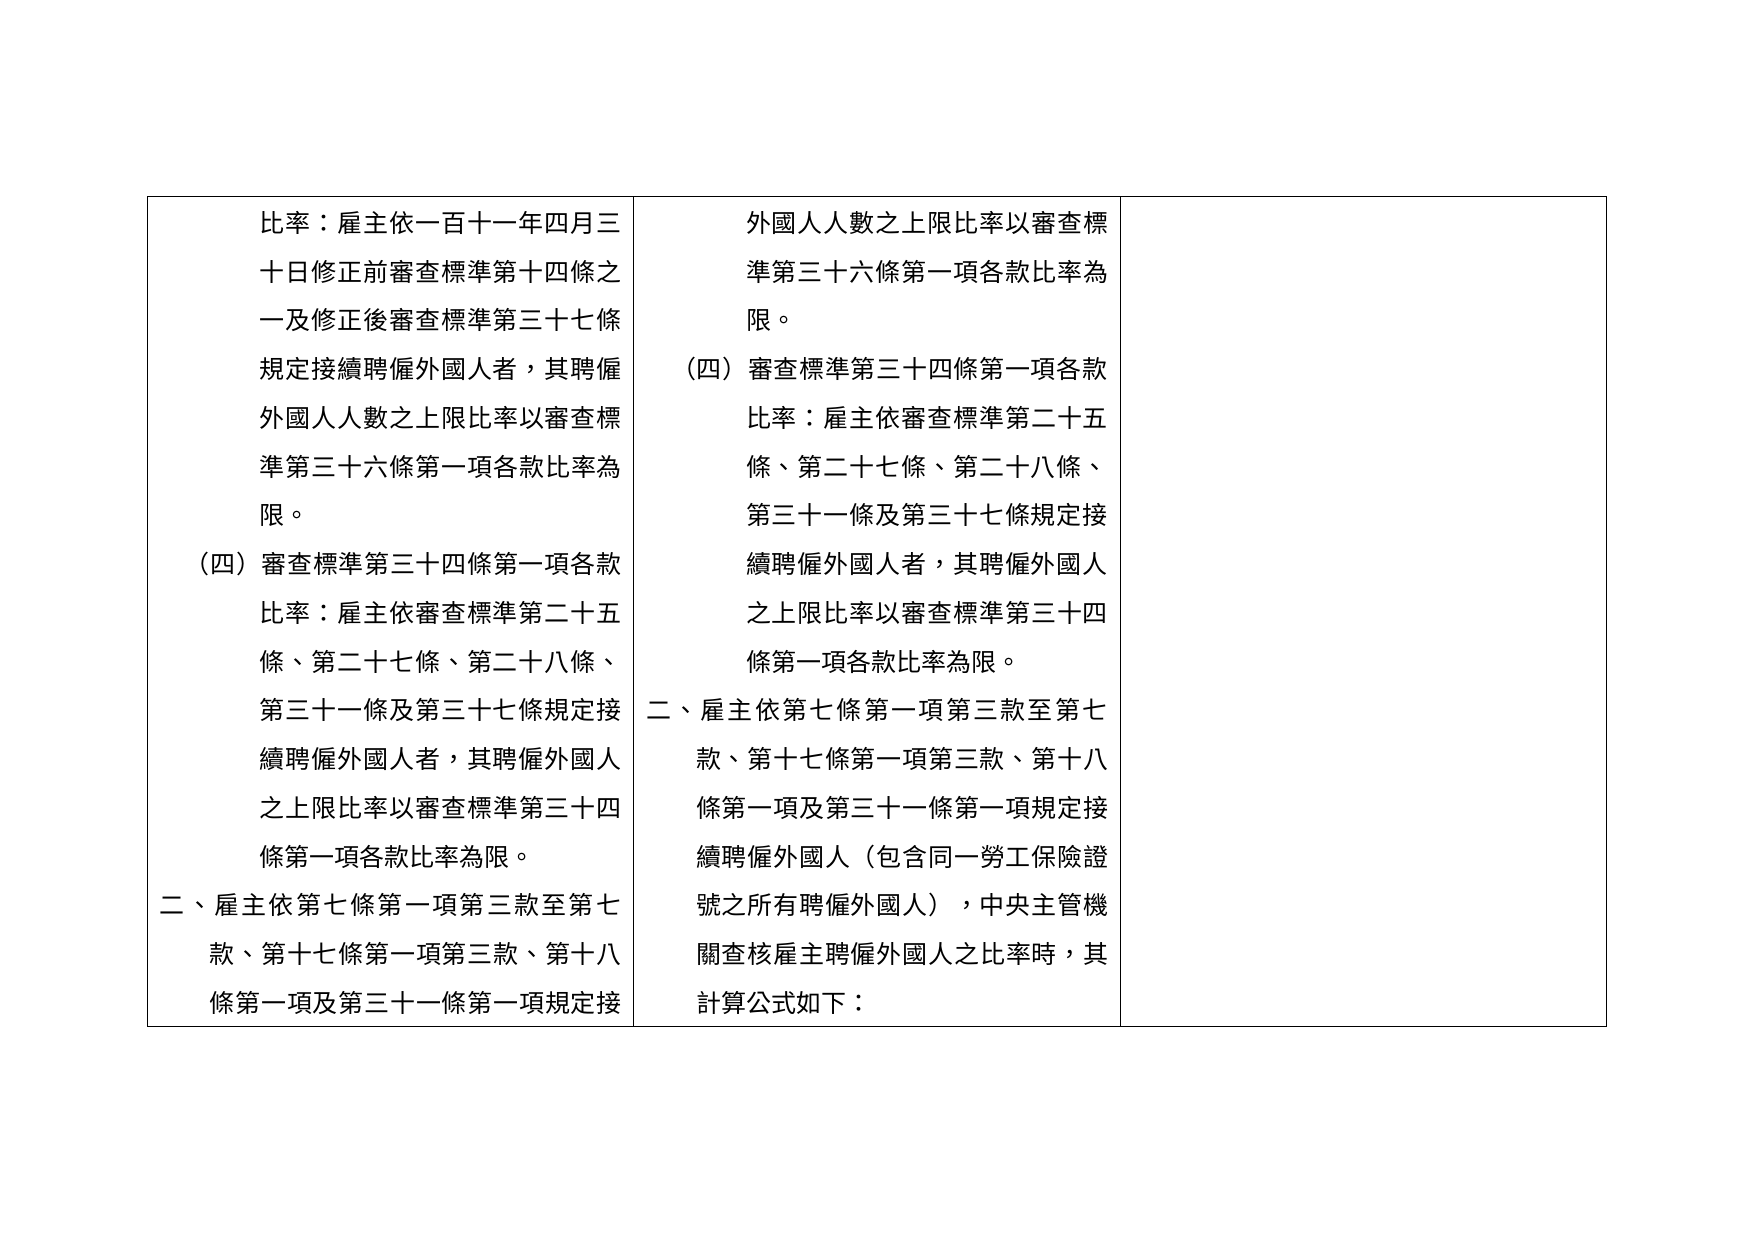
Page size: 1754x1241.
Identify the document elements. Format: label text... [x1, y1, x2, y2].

table_cell 比率：雇主依一百十一年四月三十日修正前審查標準第十四條之一及修正後審查標準第三十七條規定接續聘僱外國人者，其聘僱外國人人數之上限比率以審查標準第三十六條第一項各款比率為限。 （四）審查標準第三十四條第一項各款比率：雇主依審查標準第二十五條、第二十七條、第二十八條、第三十一條及第三十七條規定接續聘僱外國人者，其聘僱外國人之上限比率以審查標準第三十四條第一項各款比率為限。 二、雇主依第七條第一項第三款至第七款、第十七條第一項第三款、第十八條第一項及第三十一條第一項規定接 [148, 197, 633, 1026]
table_cell 外國人人數之上限比率以審查標準第三十六條第一項各款比率為限。 （四）審查標準第三十四條第一項各款比率：雇主依審查標準第二十五條、第二十七條、第二十八條、第三十一條及第三十七條規定接續聘僱外國人者，其聘僱外國人之上限比率以審查標準第三十四條第一項各款比率為限。 二、雇主依第七條第一項第三款至第七款、第十七條第一項第三款、第十八條第一項及第三十一條第一項規定接續聘僱外國人（包含同一勞工保險證號之所有聘僱外國人），中央主管機關查核雇主聘僱外國人之比率時，其計算公式如下： [634, 197, 1120, 1026]
table_cell [1121, 197, 1606, 1026]
